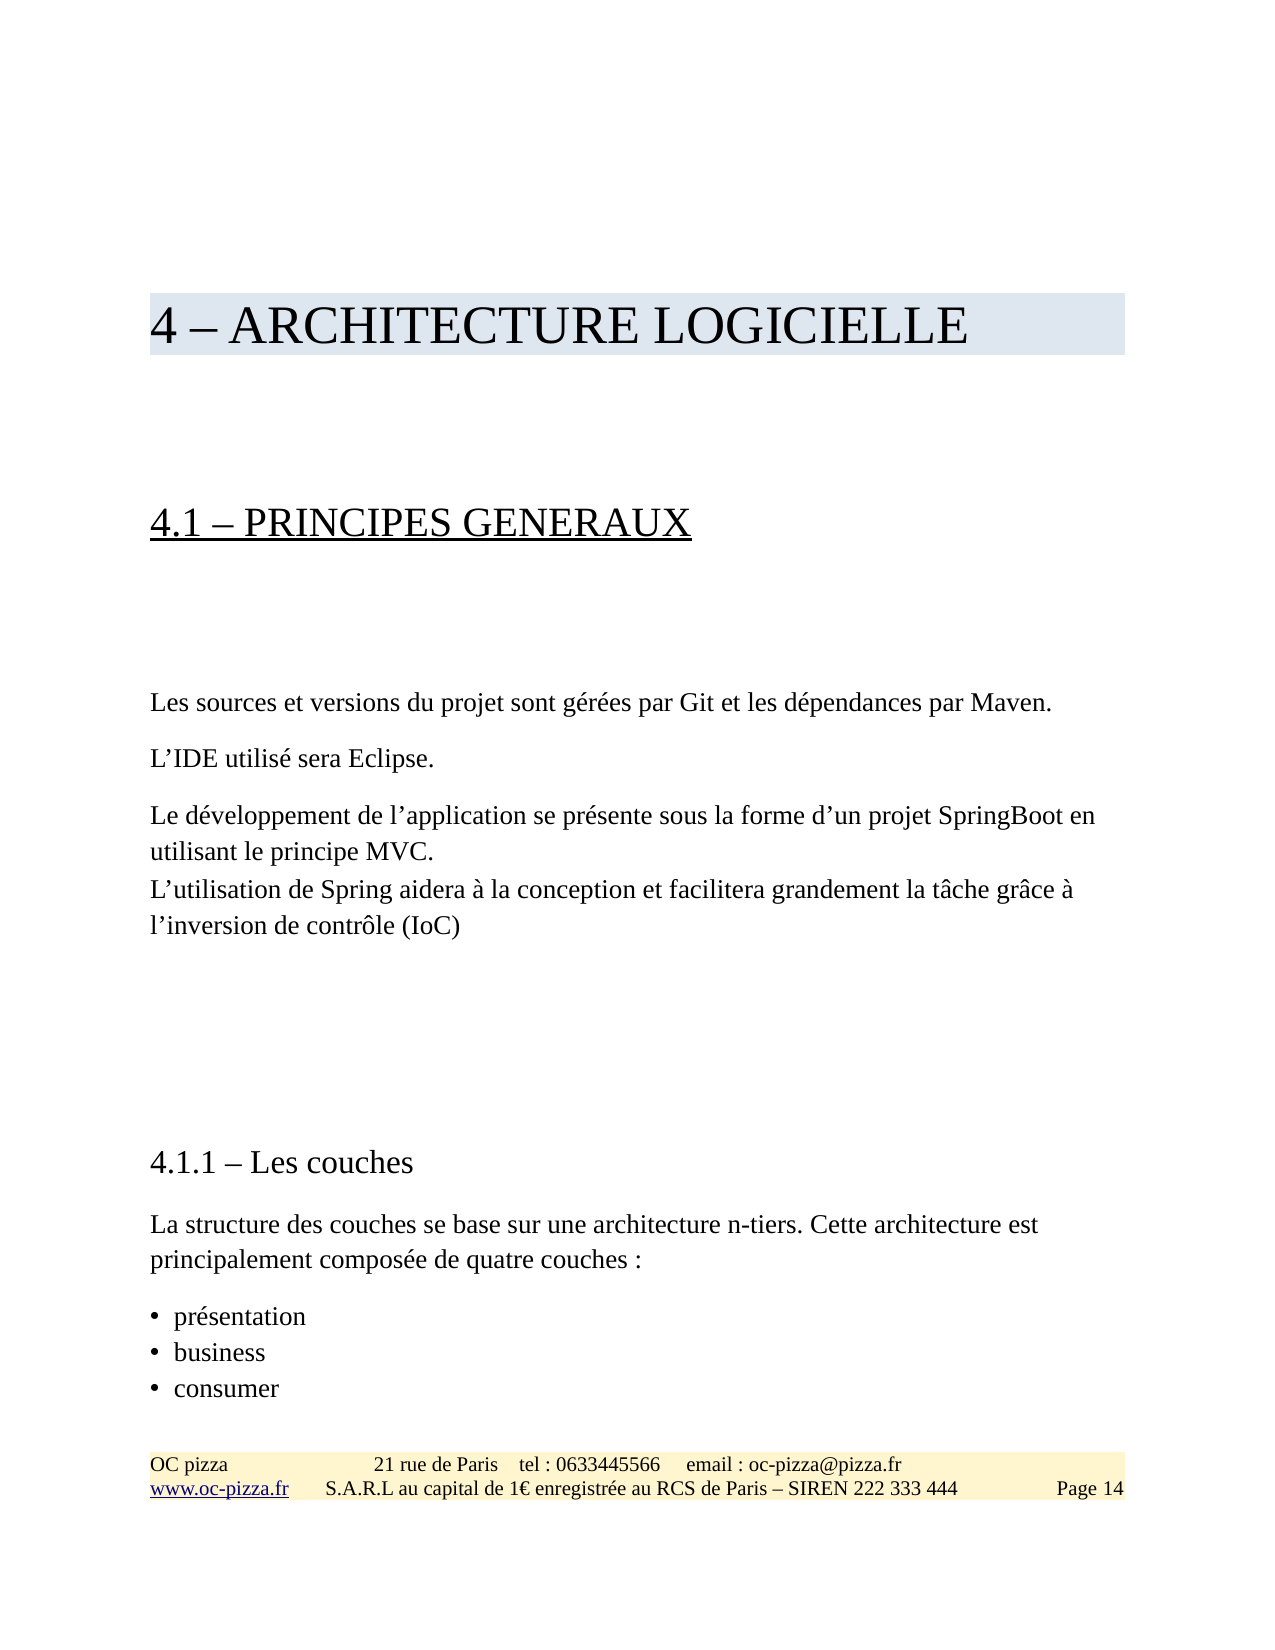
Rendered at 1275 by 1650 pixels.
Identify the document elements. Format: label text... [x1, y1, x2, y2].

text L’IDE utilisé sera Eclipse. [150, 743, 1125, 774]
list présentation [150, 1300, 1125, 1331]
text Les sources et versions du projet sont gérées par Git et les dépendances par Maven. [150, 686, 1125, 717]
list consumer [150, 1372, 1125, 1403]
text La structure des couches se base sur une architecture n-tiers. Cette architecture est principalement composée de quatre couches : [150, 1208, 1125, 1274]
list business [150, 1336, 1125, 1367]
text L’utilisation de Spring aidera à la conception et facilitera grandement la tâche grâce à l’inversion de contrôle (IoC) [150, 874, 1125, 941]
text 4.1 – PRINCIPES GENERAUX [150, 497, 1125, 545]
text Le développement de l’application se présente sous la forme d’un projet SpringBoot en utilisant le principe MVC. [150, 799, 1125, 866]
text 4 – ARCHITECTURE LOGICIELLE [150, 293, 1125, 355]
text 4.1.1 – Les couches [150, 1143, 1125, 1181]
